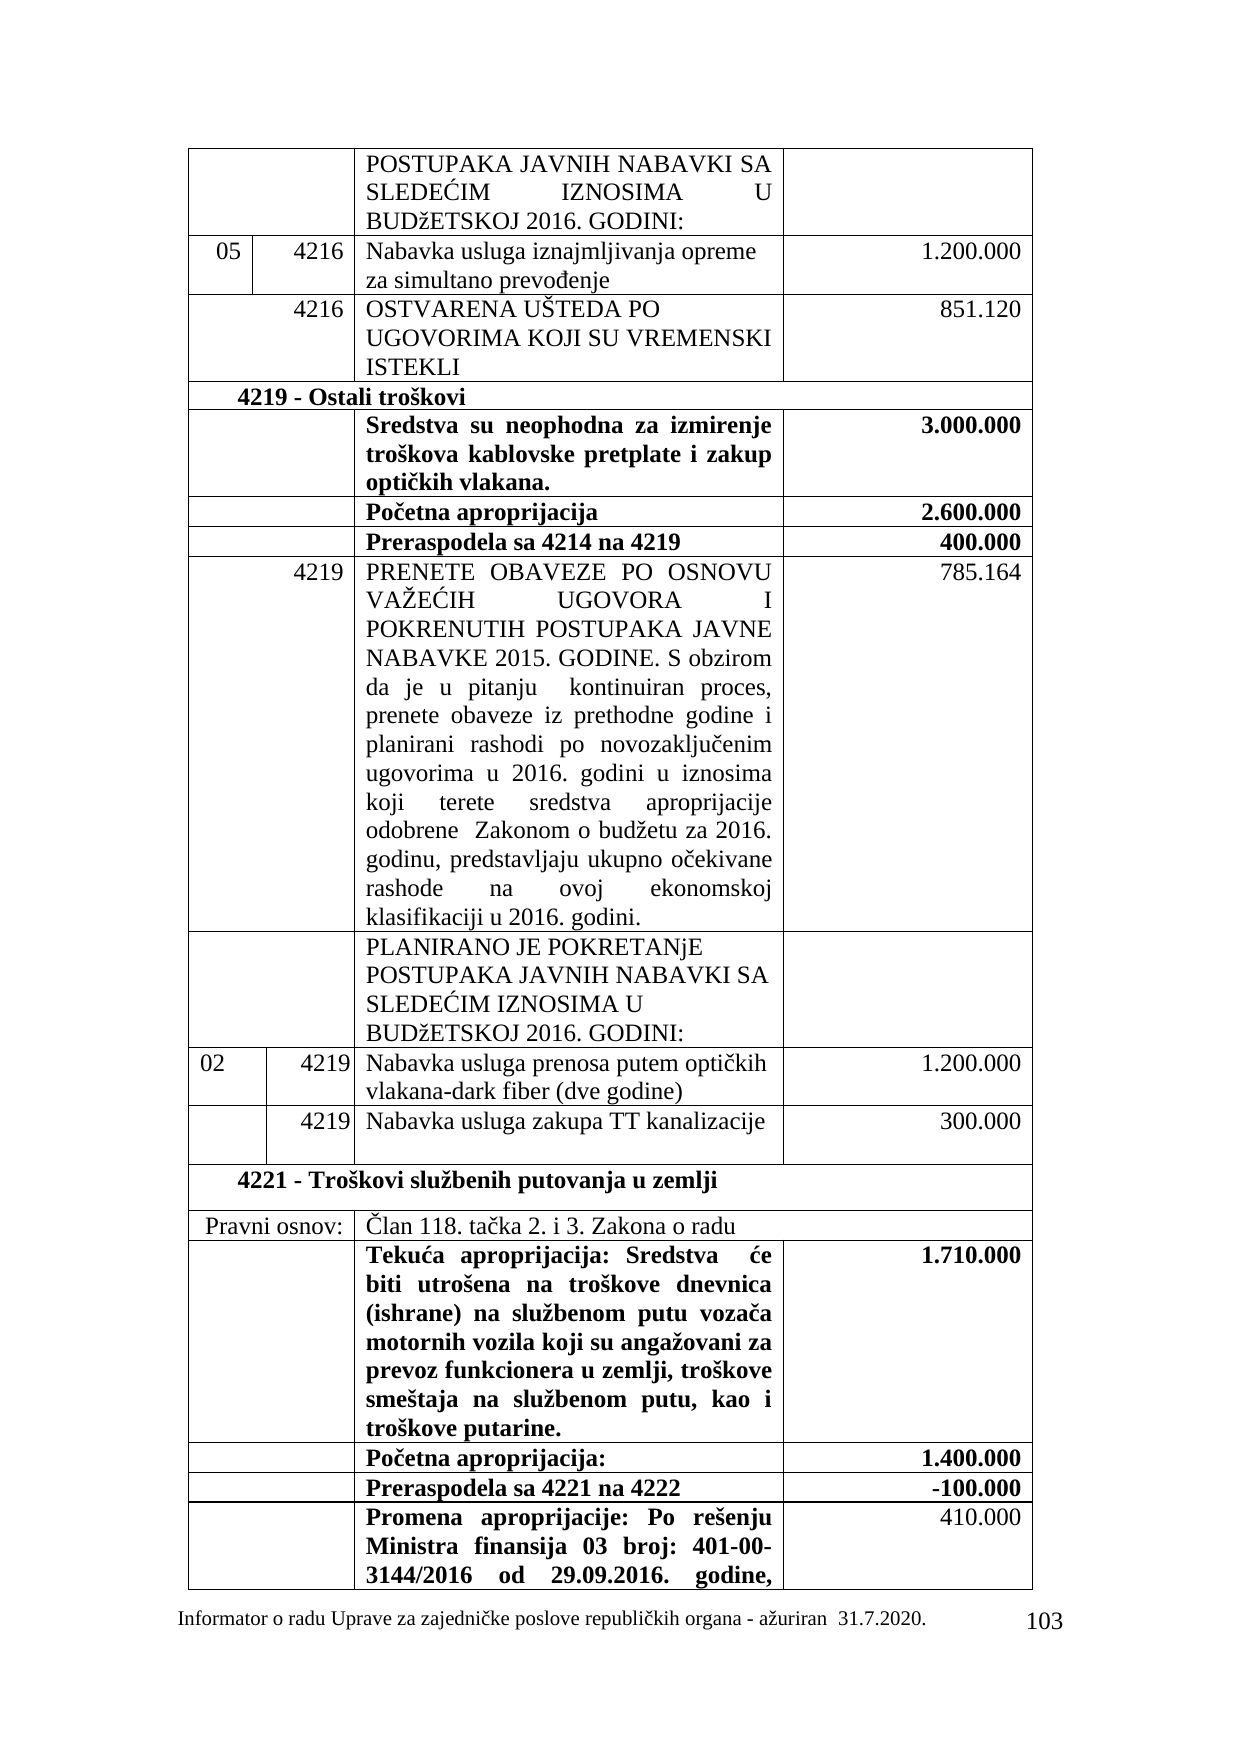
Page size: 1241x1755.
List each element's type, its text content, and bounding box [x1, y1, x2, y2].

table_cell Nabavka usluga iznajmlјivanja opreme za simultano prevođenje [355, 236, 783, 293]
table_cell 4216 [189, 295, 354, 381]
table_cell 4219 - Ostali troškovi [189, 382, 1032, 409]
table_cell [189, 1503, 354, 1589]
table_cell 4219 [267, 1048, 354, 1105]
table_cell [1033, 294, 1074, 381]
table_cell [1033, 1501, 1074, 1589]
table_cell Preraspodela sa 4214 na 4219 [355, 527, 783, 556]
table_cell 4216 [253, 236, 354, 293]
table_cell [1033, 148, 1074, 235]
table_cell 2.600.000 [784, 497, 1032, 526]
table_cell [784, 932, 1032, 1047]
table_cell [1033, 409, 1074, 496]
table_cell [784, 149, 1032, 235]
table_cell [189, 1443, 354, 1472]
table_cell 400.000 [784, 527, 1032, 556]
table_cell Preraspodela sa 4221 na 4222 [355, 1473, 783, 1501]
table_cell [1033, 1105, 1074, 1164]
table_cell 4219 [267, 1106, 354, 1164]
table_cell 3.000.000 [784, 410, 1032, 496]
table_cell [1033, 931, 1074, 1047]
table_cell 410.000 [784, 1503, 1032, 1589]
table_cell [1033, 1210, 1074, 1239]
table_cell 4219 [189, 557, 354, 931]
table_cell [189, 410, 354, 496]
table_cell Pravni osnov: [189, 1211, 354, 1239]
table_cell [189, 497, 354, 526]
table_cell [1033, 556, 1074, 931]
table_cell Sredstva su neophodna za izmirenje troškova kablovske pretplate i zakup optičkih vlakana. [355, 410, 783, 496]
table_cell [1033, 1047, 1074, 1105]
table_cell Početna aproprijacija: [355, 1443, 783, 1472]
table_cell [189, 527, 354, 556]
table_cell [189, 932, 354, 1047]
table_cell [189, 1473, 354, 1501]
table_cell 851.120 [784, 295, 1032, 381]
table_cell Promena aproprijacije: Po rešenju Ministra finansija 03 broj: 401-00-3144/2016 od 29.09.2016. godine, [355, 1503, 783, 1589]
table_cell [1033, 496, 1074, 526]
table_cell Početna aproprijacija [355, 497, 783, 526]
table_cell [1033, 381, 1074, 409]
table_cell 1.200.000 [784, 236, 1032, 293]
table_cell 05 [189, 236, 252, 293]
table_cell 4221 - Troškovi službenih putovanja u zemlјi [189, 1165, 1032, 1210]
table_cell Član 118. tačka 2. i 3. Zakona o radu [355, 1211, 1032, 1239]
table_cell Nabavka usluga prenosa putem optičkih vlakana-dark fiber (dve godine) [355, 1048, 783, 1105]
table_cell [189, 1241, 354, 1442]
table_cell [1033, 1240, 1074, 1442]
table_cell 1.200.000 [784, 1048, 1032, 1105]
table_cell PLANIRANO JE POKRETANјE POSTUPAKA JAVNIH NABAVKI SA SLEDEĆIM IZNOSIMA U BUDžETSKOJ 2016. GODINI: [355, 932, 783, 1047]
table_cell 1.710.000 [784, 1241, 1032, 1442]
table_cell POSTUPAKA JAVNIH NABAVKI SA SLEDEĆIM IZNOSIMA U BUDžETSKOJ 2016. GODINI: [355, 149, 783, 235]
table_cell PRENETE OBAVEZE PO OSNOVU VAŽEĆIH UGOVORA I POKRENUTIH POSTUPAKA JAVNE NABAVKE 2015. GODINE. S obzirom da je u pitanju kontinuiran proces, prenete obaveze iz prethodne godine i planirani rashodi po novozaklјučenim ugovorima u 2016. godini u iznosima koji terete sredstva aproprijacije odobrene Zakonom o budžetu za 2016. godinu, predstavlјaju ukupno očekivane rashode na ovoj ekonomskoj klasifikaciji u 2016. godini. [355, 557, 783, 931]
table_cell [189, 1106, 266, 1164]
table_cell [1033, 526, 1074, 556]
table_cell [1033, 235, 1074, 293]
table_cell Nabavka usluga zakupa TT kanalizacije [355, 1106, 783, 1164]
table_cell 785.164 [784, 557, 1032, 931]
table_cell -100.000 [784, 1473, 1032, 1501]
table_cell [189, 149, 354, 235]
table_cell [1033, 1442, 1074, 1472]
table_cell [1033, 1472, 1074, 1501]
table_cell OSTVARENA UŠTEDA PO UGOVORIMA KOJI SU VREMENSKI ISTEKLI [355, 295, 783, 381]
table_cell 1.400.000 [784, 1443, 1032, 1472]
table_cell Tekuća aproprijacija: Sredstva će biti utrošena na troškove dnevnica (ishrane) na službenom putu vozača motornih vozila koji su angažovani za prevoz funkcionera u zemlјi, troškove smeštaja na službenom putu, kao i troškove putarine. [355, 1241, 783, 1442]
table_cell 02 [189, 1048, 266, 1105]
table_cell 300.000 [784, 1106, 1032, 1164]
table_cell [1033, 1164, 1074, 1210]
